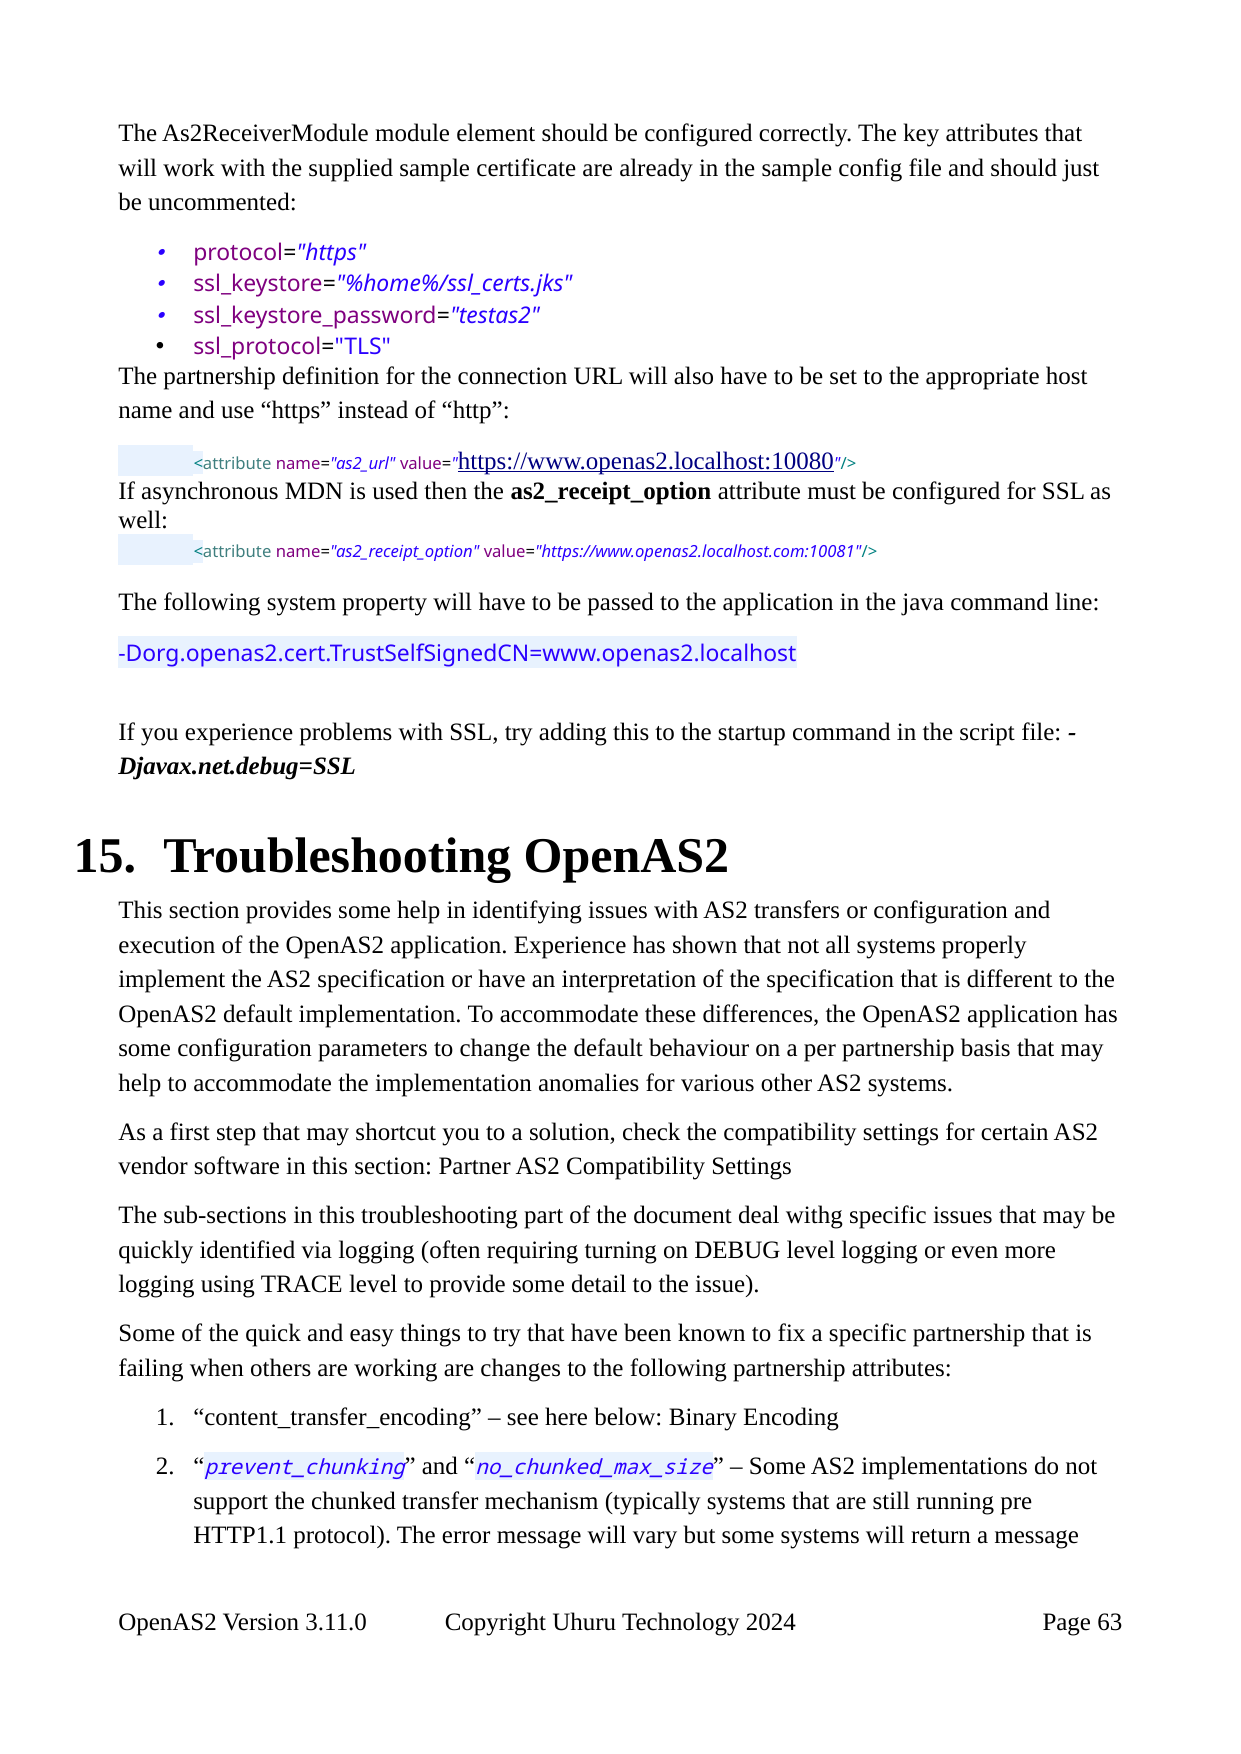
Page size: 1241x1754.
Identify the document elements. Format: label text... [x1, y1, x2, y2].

text The partnership definition for the connection URL will also have to be set to the appropriate host name and use “https” instead of “http”: [118, 361, 1122, 424]
list ssl_keystore_password="testas2" [156, 299, 1122, 330]
text If you experience problems with SSL, try adding this to the startup command in the script file: -Djavax.net.debug=SSL [118, 717, 1122, 780]
text <attribute name="as2_url" value="https://www.openas2.localhost:10080"/> [118, 445, 1122, 476]
text If asynchronous MDN is used then the as2_receipt_option attribute must be configured for SSL as well: [118, 476, 1122, 533]
text This section provides some help in identifying issues with AS2 transfers or configuration and execution of the OpenAS2 application. Experience has shown that not all systems properly implement the AS2 specification or have an interpretation of the specification that is different to the OpenAS2 default implementation. To accommodate these differences, the OpenAS2 application has some configuration parameters to change the default behaviour on a per partnership basis that may help to accommodate the implementation anomalies for various other AS2 systems. [118, 895, 1122, 1096]
text -Dorg.openas2.cert.TrustSelfSignedCN=www.openas2.localhost [118, 636, 1122, 668]
text As a first step that may shortcut you to a solution, check the compatibility settings for certain AS2 vendor software in this section: Partner AS2 Compatibility Settings [118, 1117, 1122, 1180]
text The following system property will have to be passed to the application in the java command line: [118, 587, 1122, 616]
list “prevent_chunking” and “no_chunked_max_size” – Some AS2 implementations do not support the chunked transfer mechanism (typically systems that are still running pre HTTP1.1 protocol). The error message will vary but some systems will return a message [156, 1451, 1122, 1549]
subtitle Troubleshooting OpenAS2 [73, 825, 1122, 883]
list ssl_keystore="%home%/ssl_certs.jks" [156, 267, 1122, 299]
text <attribute name="as2_receipt_option" value="https://www.openas2.localhost.com:10081"/> [118, 533, 1122, 565]
text The sub-sections in this troubleshooting part of the document deal withg specific issues that may be quickly identified via logging (often requiring turning on DEBUG level logging or even more logging using TRACE level to provide some detail to the issue). [118, 1200, 1122, 1298]
list protocol="https" [156, 236, 1122, 267]
text The As2ReceiverModule module element should be configured correctly. The key attributes that will work with the supplied sample certificate are already in the sample config file and should just be uncommented: [118, 118, 1122, 216]
text Some of the quick and easy things to try that have been known to fix a specific partnership that is failing when others are working are changes to the following partnership attributes: [118, 1318, 1122, 1382]
list “content_transfer_encoding” – see here below: Binary Encoding [156, 1402, 1122, 1431]
list ssl_protocol="TLS" [156, 330, 1122, 361]
